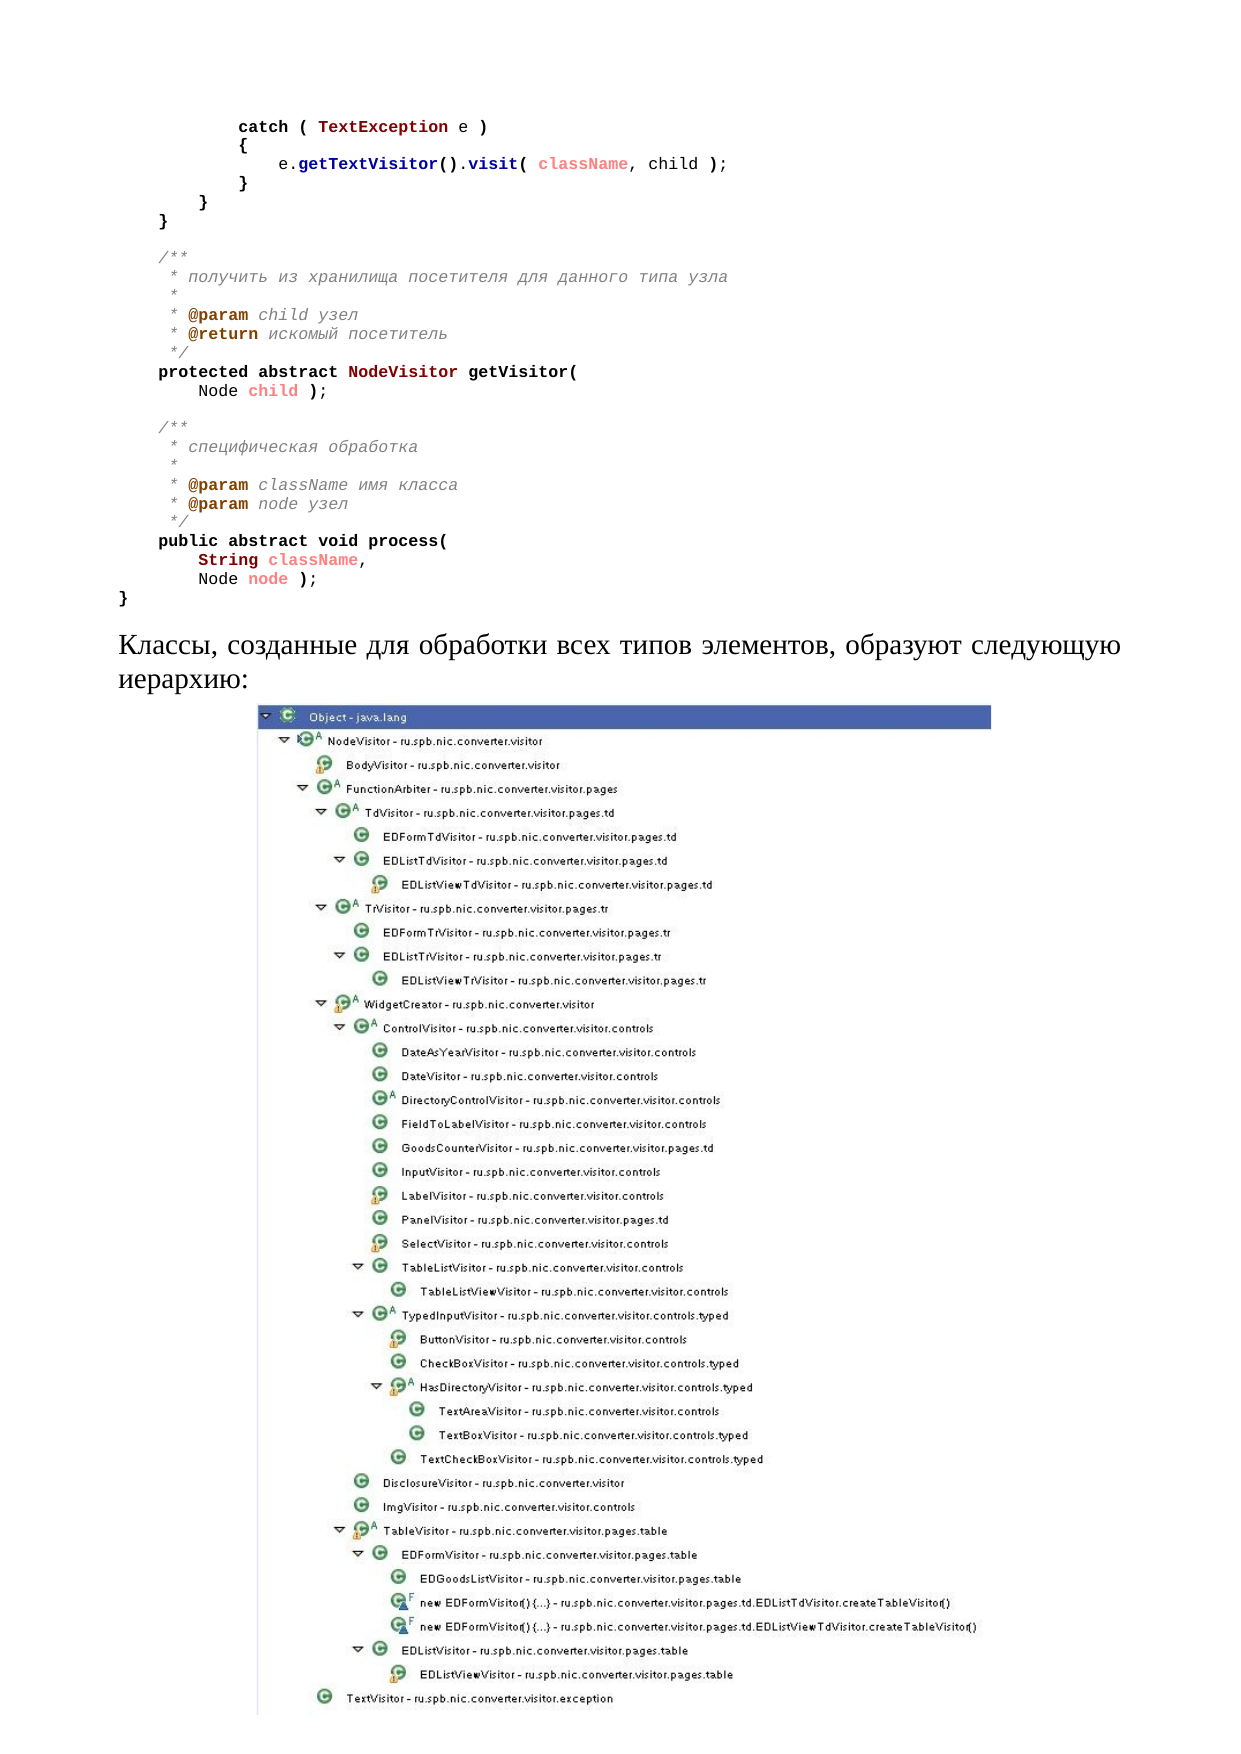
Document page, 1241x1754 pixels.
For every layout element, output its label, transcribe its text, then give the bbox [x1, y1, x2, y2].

text { [118, 137, 1122, 156]
text * @param className имя класса [118, 476, 1122, 495]
text * получить из хранилища посетителя для данного типа узла [118, 269, 1122, 288]
text /** [118, 250, 1122, 269]
text */ [118, 344, 1122, 363]
text * @param node узел [118, 495, 1122, 514]
text String className, [118, 552, 1122, 571]
text * @param child узел [118, 307, 1122, 326]
text } [118, 175, 1122, 193]
text /** [118, 420, 1122, 439]
text * @return искомый посетитель [118, 326, 1122, 344]
text e.getTextVisitor().visit( className, child ); [118, 156, 1122, 175]
text protected abstract NodeVisitor getVisitor( [118, 363, 1122, 382]
text Node node ); [118, 571, 1122, 589]
picture [256, 703, 992, 1715]
text * [118, 457, 1122, 476]
text catch ( TextException e ) [118, 118, 1122, 137]
text } [118, 193, 1122, 212]
text Классы, созданные для обработки всех типов элементов, образуют следующую иерархию: [118, 627, 1122, 694]
text Node child ); [118, 382, 1122, 401]
text * специфическая обработка [118, 439, 1122, 457]
text } [118, 212, 1122, 231]
text public abstract void process( [118, 533, 1122, 552]
text * [118, 288, 1122, 307]
text */ [118, 514, 1122, 533]
text } [118, 589, 1122, 608]
